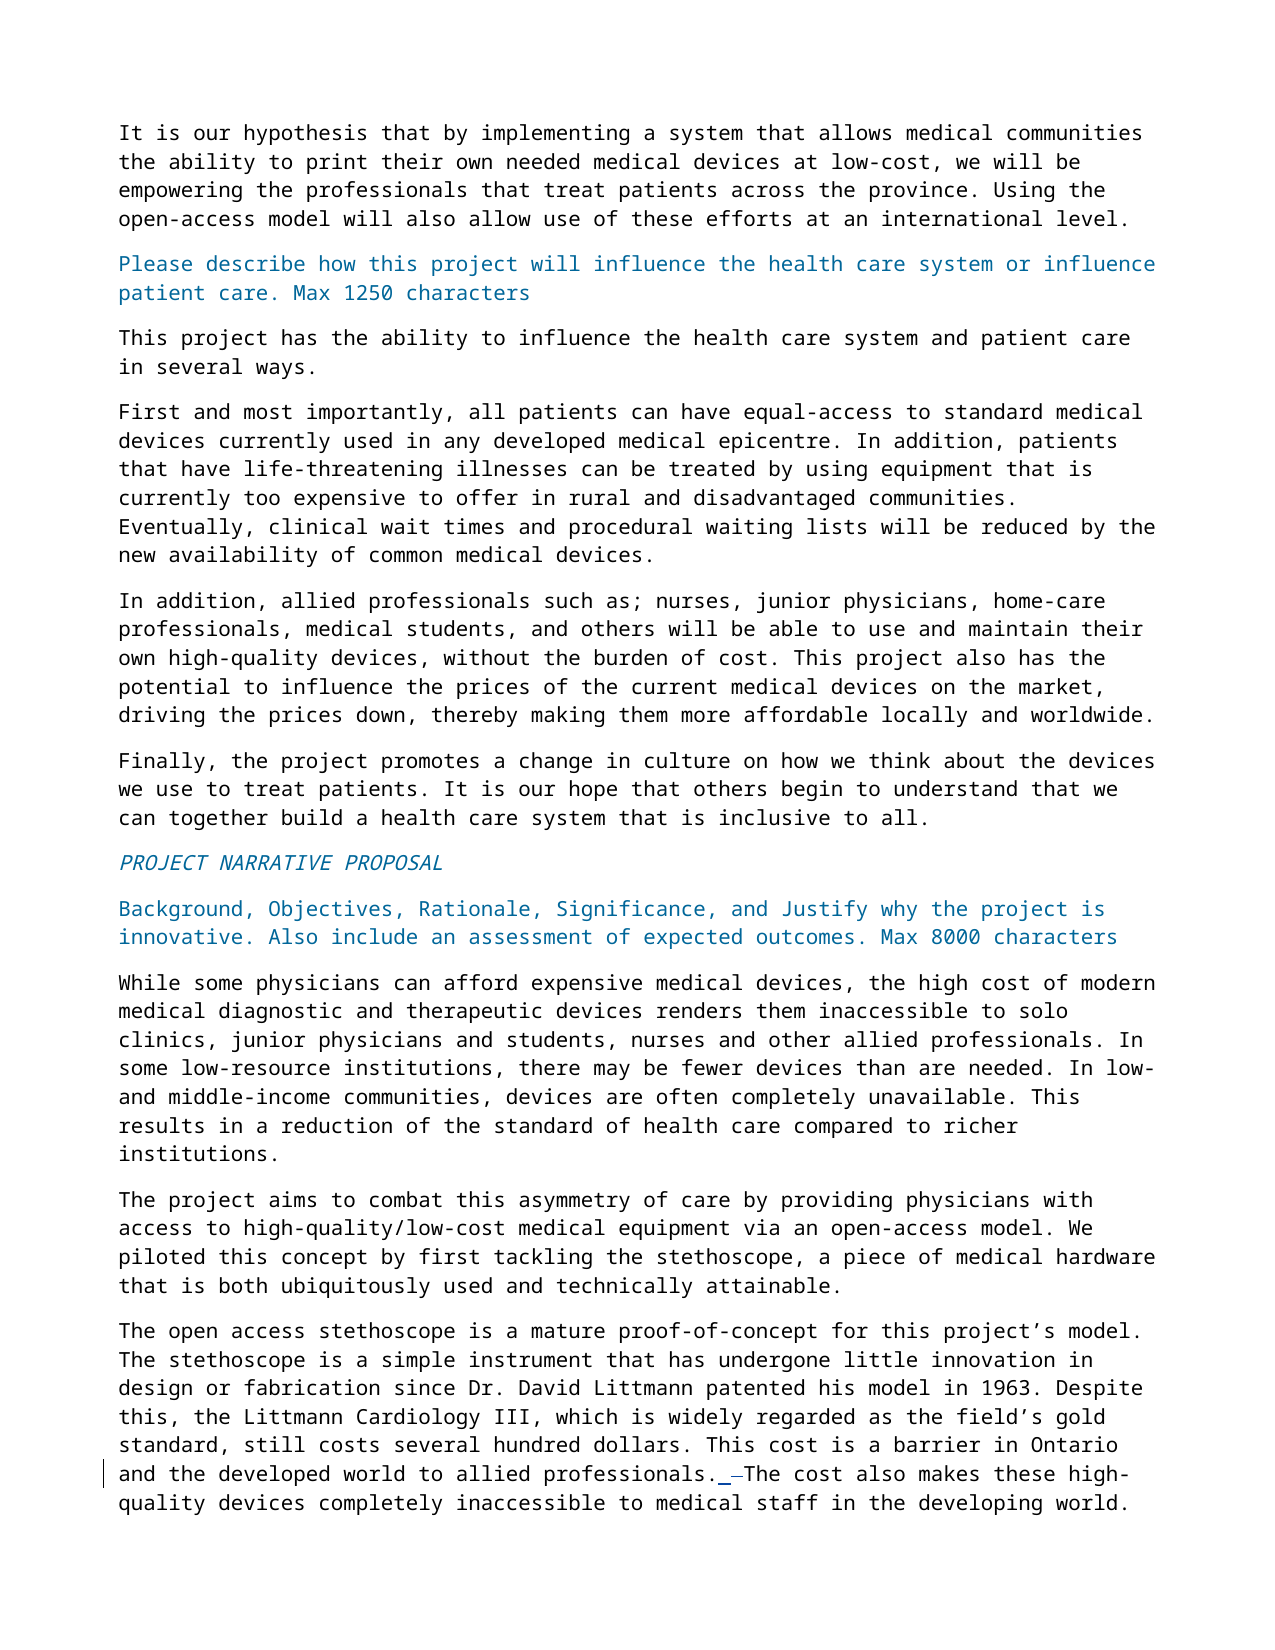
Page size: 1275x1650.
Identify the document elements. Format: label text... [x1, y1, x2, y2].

text Background, Objectives, Rationale, Significance, and Justify why the project is innovative. Also include an assessment of expected outcomes. Max 8000 characters [118, 894, 1157, 951]
text In addition, allied professionals such as; nurses, junior physicians, home-care professionals, medical students, and others will be able to use and maintain their own high-quality devices, without the burden of cost. This project also has the potential to influence the prices of the current medical devices on the market, driving the prices down, thereby making them more affordable locally and worldwide. [118, 586, 1157, 729]
text PROJECT NARRATIVE PROPOSAL [118, 848, 1157, 877]
text It is our hypothesis that by implementing a system that allows medical communities the ability to print their own needed medical devices at low-cost, we will be empowering the professionals that treat patients across the province. Using the open-access model will also allow use of these efforts at an international level. [118, 118, 1157, 232]
text The open access stethoscope is a mature proof-of-concept for this project’s model. The stethoscope is a simple instrument that has undergone little innovation in design or fabrication since Dr. David Littmann patented his model in 1963. Despite this, the Littmann Cardiology III, which is widely regarded as the field’s gold standard, still costs several hundred dollars. This cost is a barrier in Ontario and the developed world to allied professionals. The cost also makes these high-quality devices completely inaccessible to medical staff in the developing world. [118, 1316, 1157, 1516]
text While some physicians can afford expensive medical devices, the high cost of modern medical diagnostic and therapeutic devices renders them inaccessible to solo clinics, junior physicians and students, nurses and other allied professionals. In some low-resource institutions, there may be fewer devices than are needed. In low-and middle-income communities, devices are often completely unavailable. This results in a reduction of the standard of health care compared to richer institutions. [118, 968, 1157, 1168]
text This project has the ability to influence the health care system and patient care in several ways. [118, 323, 1157, 380]
text Finally, the project promotes a change in culture on how we think about the devices we use to treat patients. It is our hope that others begin to understand that we can together build a health care system that is inclusive to all. [118, 746, 1157, 831]
text Please describe how this project will influence the health care system or influence patient care. Max 1250 characters [118, 249, 1157, 306]
text First and most importantly, all patients can have equal-access to standard medical devices currently used in any developed medical epicentre. In addition, patients that have life-threatening illnesses can be treated by using equipment that is currently too expensive to offer in rural and disadvantaged communities. Eventually, clinical wait times and procedural waiting lists will be reduced by the new availability of common medical devices. [118, 397, 1157, 569]
text The project aims to combat this asymmetry of care by providing physicians with access to high-quality/low-cost medical equipment via an open-access model. We piloted this concept by first tackling the stethoscope, a piece of medical hardware that is both ubiquitously used and technically attainable. [118, 1185, 1157, 1299]
